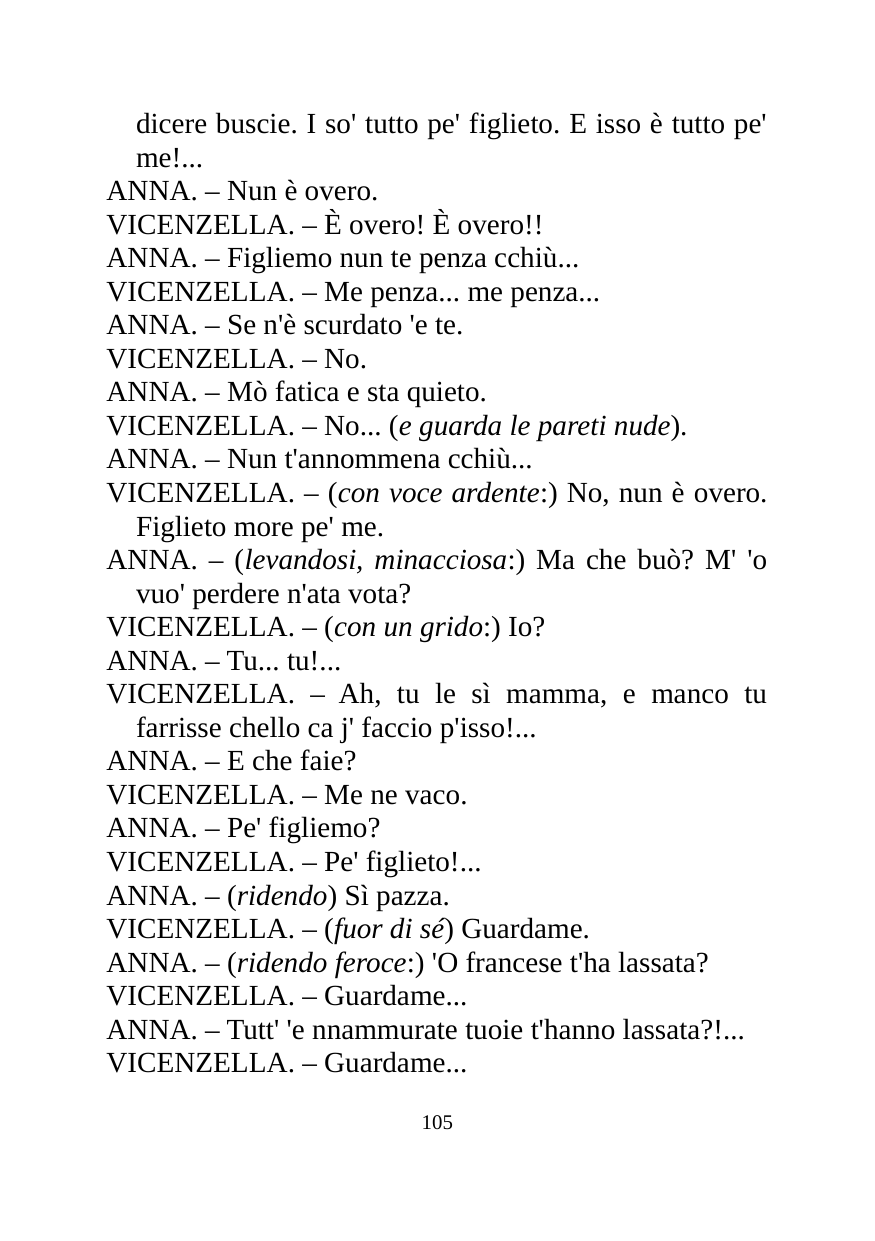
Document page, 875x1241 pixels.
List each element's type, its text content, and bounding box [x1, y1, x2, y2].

text ANNA. – Pe' figliemo? [106, 811, 768, 844]
text VICENZELLA. – Guardame... [106, 978, 768, 1012]
text VICENZELLA. – (fuor di sé) Guardame. [106, 911, 768, 945]
text VICENZELLA. – È overo! È overo!! [106, 207, 768, 240]
text dicere buscie. I so' tutto pe' figlieto. E isso è tutto pe' me!... [106, 106, 768, 173]
text ANNA. – (levandosi, minacciosa:) Ma che buò? M' 'o vuo' perdere n'ata vota? [106, 542, 768, 609]
text VICENZELLA. – No. [106, 341, 768, 374]
text ANNA. – Nun è overo. [106, 173, 768, 207]
text ANNA. – (ridendo feroce:) 'O francese t'ha lassata? [106, 945, 768, 978]
text ANNA. – Tutt' 'e nnammurate tuoie t'hanno lassata?!... [106, 1012, 768, 1045]
text VICENZELLA. – Ah, tu le sì mamma, e manco tu farrisse chello ca j' faccio p'isso!... [106, 676, 768, 743]
text VICENZELLA. – Me penza... me penza... [106, 274, 768, 307]
text VICENZELLA. – Me ne vaco. [106, 777, 768, 811]
text VICENZELLA. – Pe' figlieto!... [106, 844, 768, 878]
text ANNA. – Mò fatica e sta quieto. [106, 374, 768, 408]
text VICENZELLA. – (con voce ardente:) No, nun è overo. Figlieto more pe' me. [106, 475, 768, 542]
text ANNA. – Nun t'annommena cchiù... [106, 442, 768, 475]
text ANNA. – Tu... tu!... [106, 643, 768, 676]
text ANNA. – Figliemo nun te penza cchiù... [106, 240, 768, 274]
text VICENZELLA. – Guardame... [106, 1045, 768, 1079]
text VICENZELLA. – (con un grido:) Io? [106, 609, 768, 643]
text VICENZELLA. – No... (e guarda le pareti nude). [106, 408, 768, 442]
text ANNA. – (ridendo) Sì pazza. [106, 878, 768, 911]
text ANNA. – Se n'è scurdato 'e te. [106, 307, 768, 341]
text ANNA. – E che faie? [106, 743, 768, 777]
